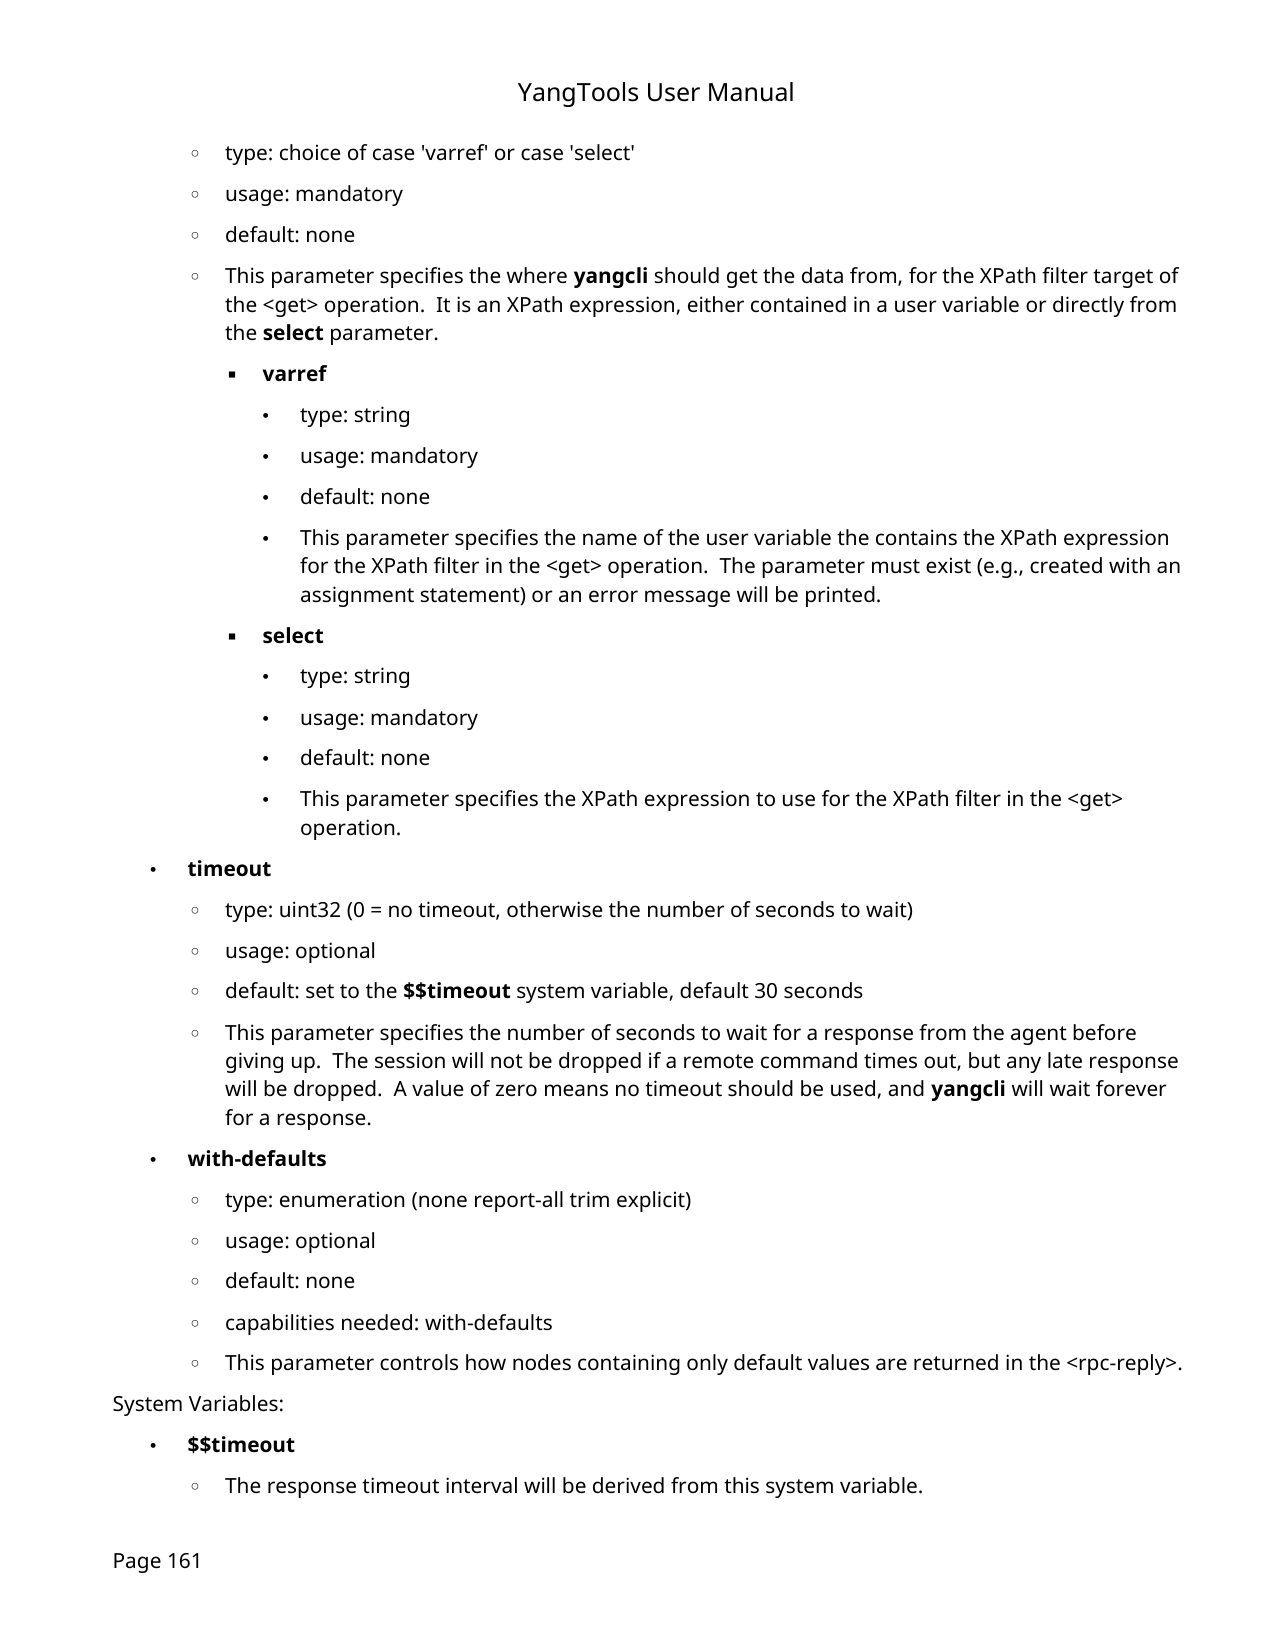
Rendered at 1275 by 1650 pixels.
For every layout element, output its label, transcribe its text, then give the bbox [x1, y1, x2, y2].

list default: none [187, 220, 1200, 249]
list usage: mandatory [262, 703, 1200, 731]
list usage: mandatory [187, 179, 1200, 208]
list This parameter specifies the number of seconds to wait for a response from the agent before giving up. The session will not be dropped if a remote command times out, but any late response will be dropped. A value of zero means no timeout should be used, and yangcli will wait forever for a response. [187, 1018, 1200, 1131]
list type: uint32 (0 = no timeout, otherwise the number of seconds to wait) [187, 895, 1200, 923]
list usage: optional [187, 936, 1200, 964]
list capabilities needed: with-defaults [187, 1308, 1200, 1336]
list type: string [262, 400, 1200, 428]
text System Variables: [112, 1389, 1200, 1418]
list default: none [262, 482, 1200, 510]
list This parameter specifies the name of the user variable the contains the XPath expression for the XPath filter in the <get> operation. The parameter must exist (e.g., created with an assignment statement) or an error message will be printed. [262, 523, 1200, 608]
list The response timeout interval will be derived from this system variable. [187, 1471, 1200, 1500]
list This parameter controls how nodes containing only default values are returned in the <rpc-reply>. [187, 1348, 1200, 1377]
list usage: optional [187, 1226, 1200, 1254]
list timeout [150, 854, 1200, 882]
list type: enumeration (none report-all trim explicit) [187, 1185, 1200, 1213]
list $$timeout [150, 1430, 1200, 1459]
list with-defaults [150, 1144, 1200, 1172]
list default: none [262, 743, 1200, 772]
list type: string [262, 662, 1200, 690]
list default: none [187, 1267, 1200, 1295]
list type: choice of case 'varref' or case 'select' [187, 138, 1200, 167]
list select [225, 621, 1200, 649]
list varref [225, 359, 1200, 388]
list This parameter specifies the where yangcli should get the data from, for the XPath filter target of the <get> operation. It is an XPath expression, either contained in a user variable or directly from the select parameter. [187, 261, 1200, 347]
list usage: mandatory [262, 441, 1200, 469]
list This parameter specifies the XPath expression to use for the XPath filter in the <get> operation. [262, 784, 1200, 841]
list default: set to the $$timeout system variable, default 30 seconds [187, 977, 1200, 1005]
